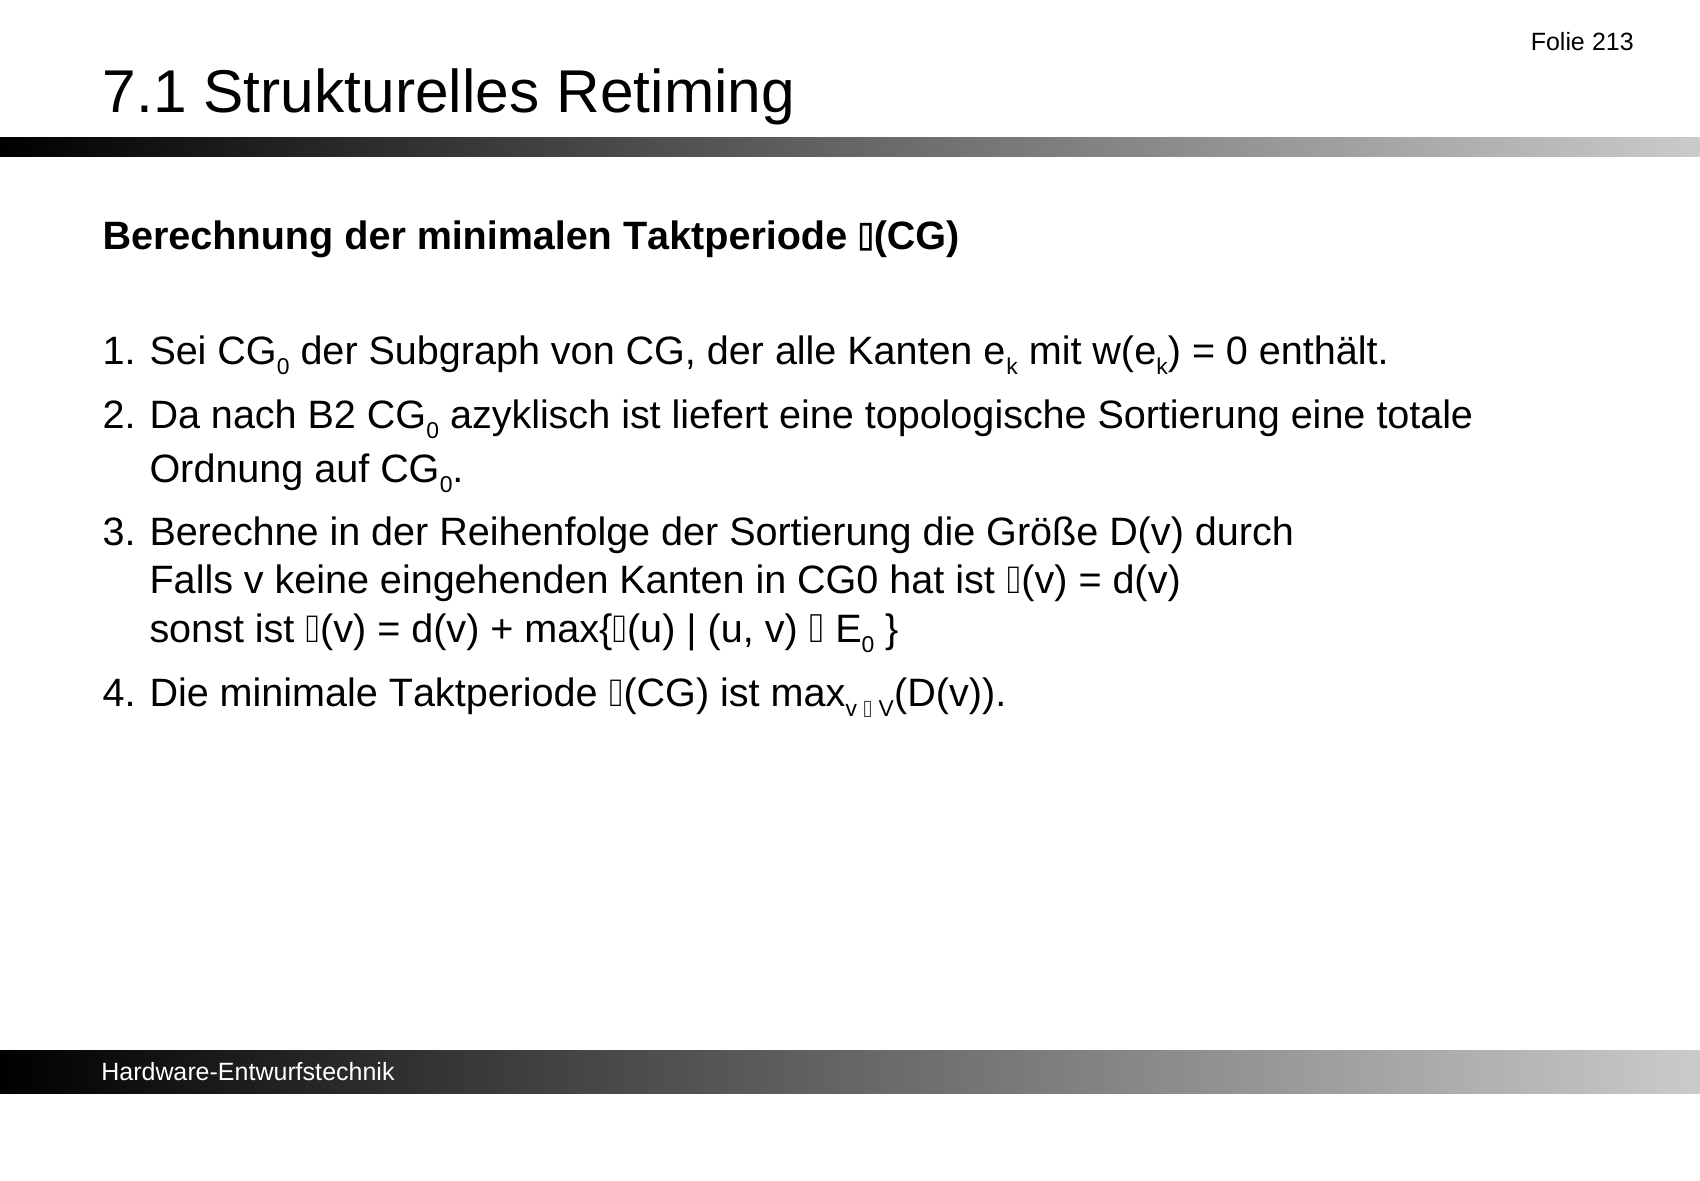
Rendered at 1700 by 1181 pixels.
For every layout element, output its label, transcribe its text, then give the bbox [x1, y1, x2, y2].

list Berechnung der minimalen Taktperiode (CG) 1. Sei CG0 der Subgraph von CG, der alle Kanten ek mit w(ek) = 0 enthält. 2. Da nach B2 CG0 azyklisch ist liefert eine topologische Sortierung eine totale Ordnung auf CG0. 3. Berechne in der Reihenfolge der Sortierung die Größe D(v) durch Falls v keine eingehenden Kanten in CG0 hat ist (v) = d(v) sonst ist (v) = d(v) + max{(u) | (u, v)  E0 } 4. Die minimale Taktperiode (CG) ist maxv  V(D(v)). [87, 202, 1613, 1022]
title 7.1 Strukturelles Retiming [87, 36, 1421, 142]
